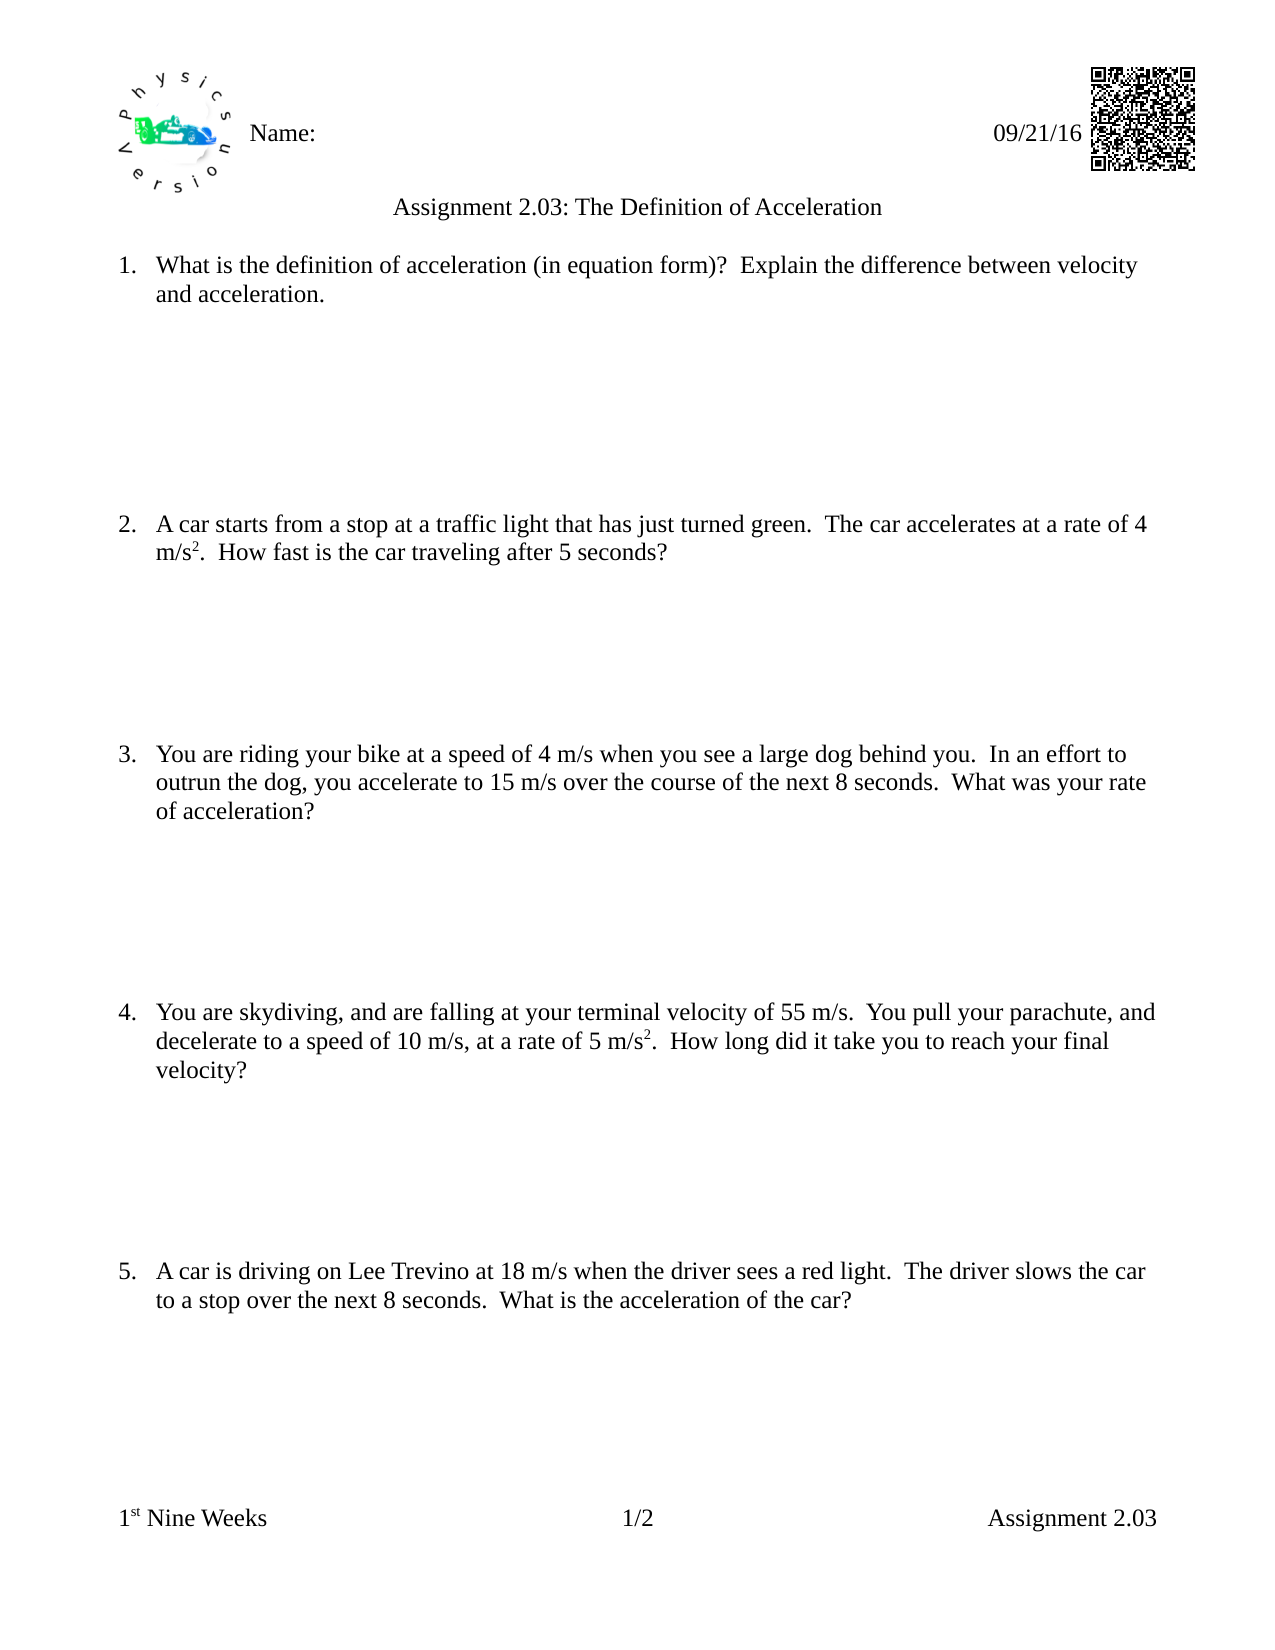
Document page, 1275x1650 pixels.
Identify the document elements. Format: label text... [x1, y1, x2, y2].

list A car starts from a stop at a traffic light that has just turned green. The car accelerates at a rate of 4 m/s2. How fast is the car traveling after 5 seconds? [118, 509, 1157, 566]
list A car is driving on Lee Trevino at 18 m/s when the driver sees a red light. The driver slows the car to a stop over the next 8 seconds. What is the acceleration of the car? [118, 1256, 1157, 1314]
text Assignment 2.03: The Definition of Acceleration [118, 176, 1157, 221]
picture [1082, 58, 1203, 179]
picture [118, 72, 231, 193]
list You are riding your bike at a speed of 4 m/s when you see a large dog behind you. In an effort to outrun the dog, you accelerate to 15 m/s over the course of the next 8 seconds. What was your rate of acceleration? [118, 739, 1157, 825]
list What is the definition of acceleration (in equation form)? Explain the difference between velocity and acceleration. [118, 250, 1157, 307]
list You are skydiving, and are falling at your terminal velocity of 55 m/s. You pull your parachute, and decelerate to a speed of 10 m/s, at a rate of 5 m/s2. How long did it take you to reach your final velocity? [118, 997, 1157, 1084]
